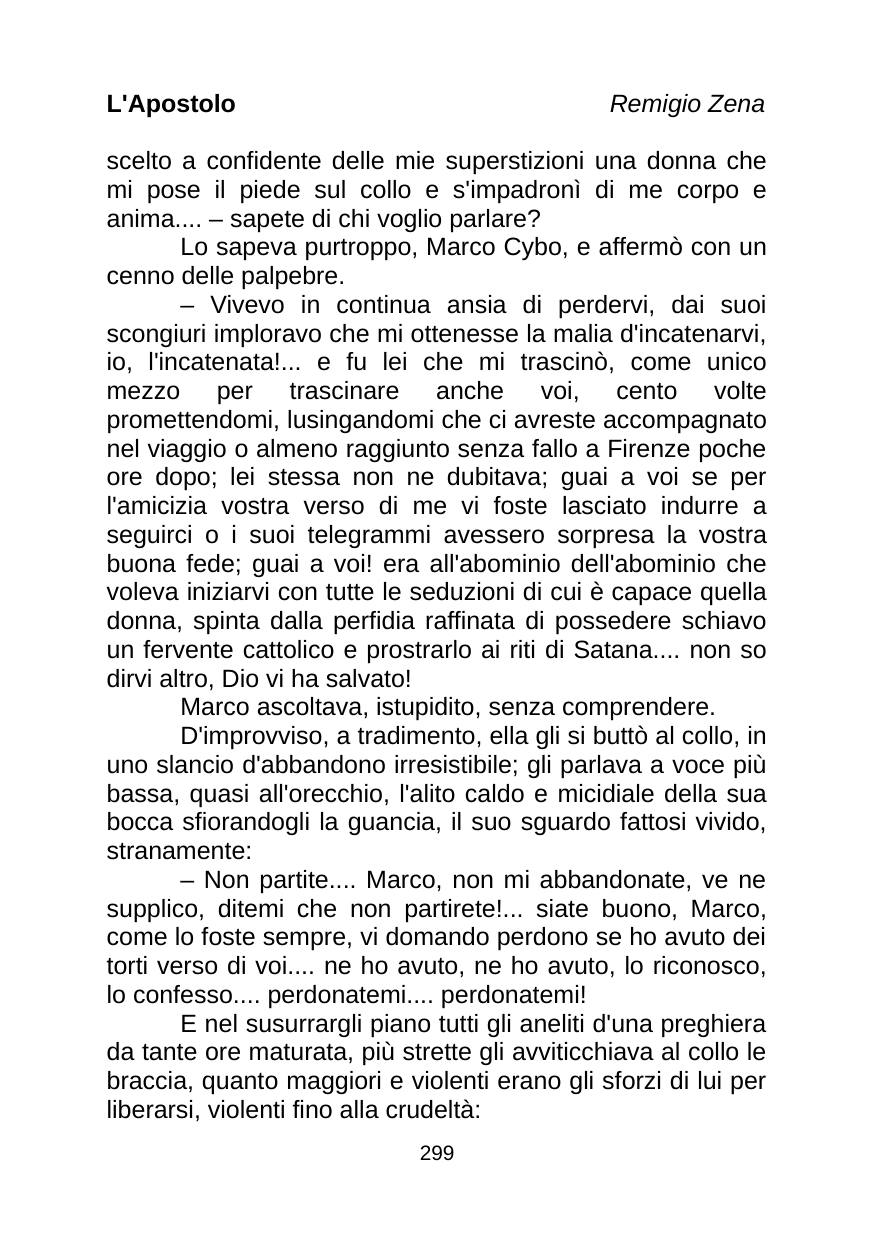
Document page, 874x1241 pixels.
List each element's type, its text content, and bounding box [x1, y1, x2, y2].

text E nel susurrargli piano tutti gli aneliti d'una preghiera da tante ore maturata, più strette gli avviticchiava al collo le braccia, quanto maggiori e violenti erano gli sforzi di lui per liberarsi, violenti fino alla crudeltà: [106, 1009, 768, 1124]
text – Non partite.... Marco, non mi abbandonate, ve ne supplico, ditemi che non partirete!... siate buono, Marco, come lo foste sempre, vi domando perdono se ho avuto dei torti verso di voi.... ne ho avuto, ne ho avuto, lo riconosco, lo confesso.... perdonatemi.... perdonatemi! [106, 865, 768, 1009]
text scelto a confidente delle mie superstizioni una donna che mi pose il piede sul collo e s'impadronì di me corpo e anima.... – sapete di chi voglio parlare? [106, 146, 768, 232]
text – Vivevo in continua ansia di perdervi, dai suoi scongiuri imploravo che mi ottenesse la malia d'incatenarvi, io, l'incatenata!... e fu lei che mi trascinò, come unico mezzo per trascinare anche voi, cento volte promettendomi, lusingandomi che ci avreste accompagnato nel viaggio o almeno raggiunto senza fallo a Firenze poche ore dopo; lei stessa non ne dubitava; guai a voi se per l'amicizia vostra verso di me vi foste lasciato indurre a seguirci o i suoi telegrammi avessero sorpresa la vostra buona fede; guai a voi! era all'abominio dell'abominio che voleva iniziarvi con tutte le seduzioni di cui è capace quella donna, spinta dalla perfidia raffinata di possedere schiavo un fervente cattolico e prostrarlo ai riti di Satana.... non so dirvi altro, Dio vi ha salvato! [106, 290, 768, 692]
text Marco ascoltava, istupidito, senza comprendere. [106, 692, 768, 721]
text Lo sapeva purtroppo, Marco Cybo, e affermò con un cenno delle palpebre. [106, 232, 768, 290]
text D'improvviso, a tradimento, ella gli si buttò al collo, in uno slancio d'abbandono irresistibile; gli parlava a voce più bassa, quasi all'orecchio, l'alito caldo e micidiale della sua bocca sfiorandogli la guancia, il suo sguardo fattosi vivido, stranamente: [106, 721, 768, 865]
